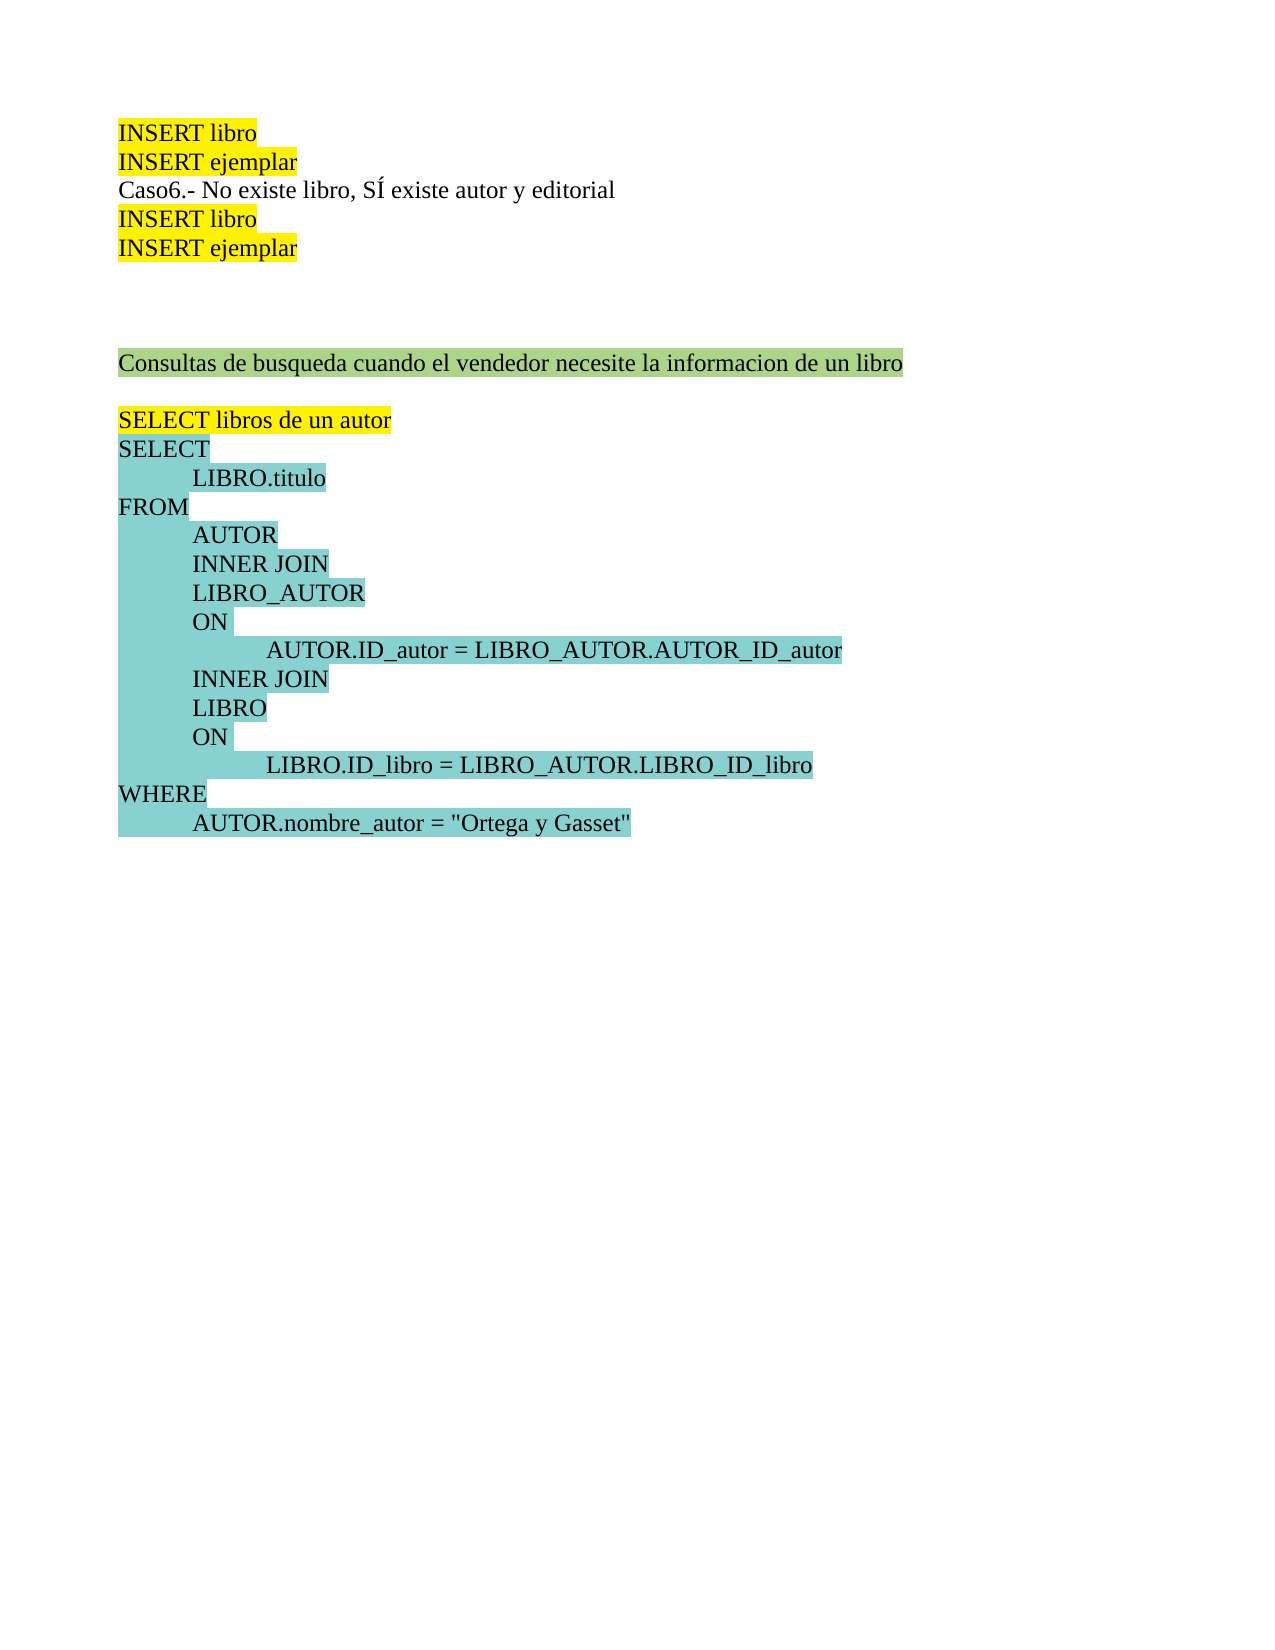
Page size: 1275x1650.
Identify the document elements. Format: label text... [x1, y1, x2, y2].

text LIBRO_AUTOR [118, 578, 1157, 607]
text SELECT [118, 434, 1157, 463]
text WHERE [118, 779, 1157, 808]
text FROM [118, 492, 1157, 521]
text INSERT libro [118, 118, 1157, 147]
text INSERT libro [118, 204, 1157, 233]
text INSERT ejemplar [118, 233, 1157, 262]
text AUTOR [118, 521, 1157, 549]
text INNER JOIN [118, 549, 1157, 578]
text Caso6.- No existe libro, SÍ existe autor y editorial [118, 176, 1157, 204]
text ON [118, 607, 1157, 636]
text SELECT libros de un autor [118, 406, 1157, 434]
text LIBRO [118, 693, 1157, 722]
text LIBRO.ID_libro = LIBRO_AUTOR.LIBRO_ID_libro [118, 751, 1157, 779]
text AUTOR.nombre_autor = "Ortega y Gasset" [118, 808, 1157, 837]
text AUTOR.ID_autor = LIBRO_AUTOR.AUTOR_ID_autor [118, 636, 1157, 664]
text INNER JOIN [118, 664, 1157, 693]
text INSERT ejemplar [118, 147, 1157, 176]
text LIBRO.titulo [118, 463, 1157, 492]
text ON [118, 722, 1157, 751]
text Consultas de busqueda cuando el vendedor necesite la informacion de un libro [118, 348, 1157, 377]
